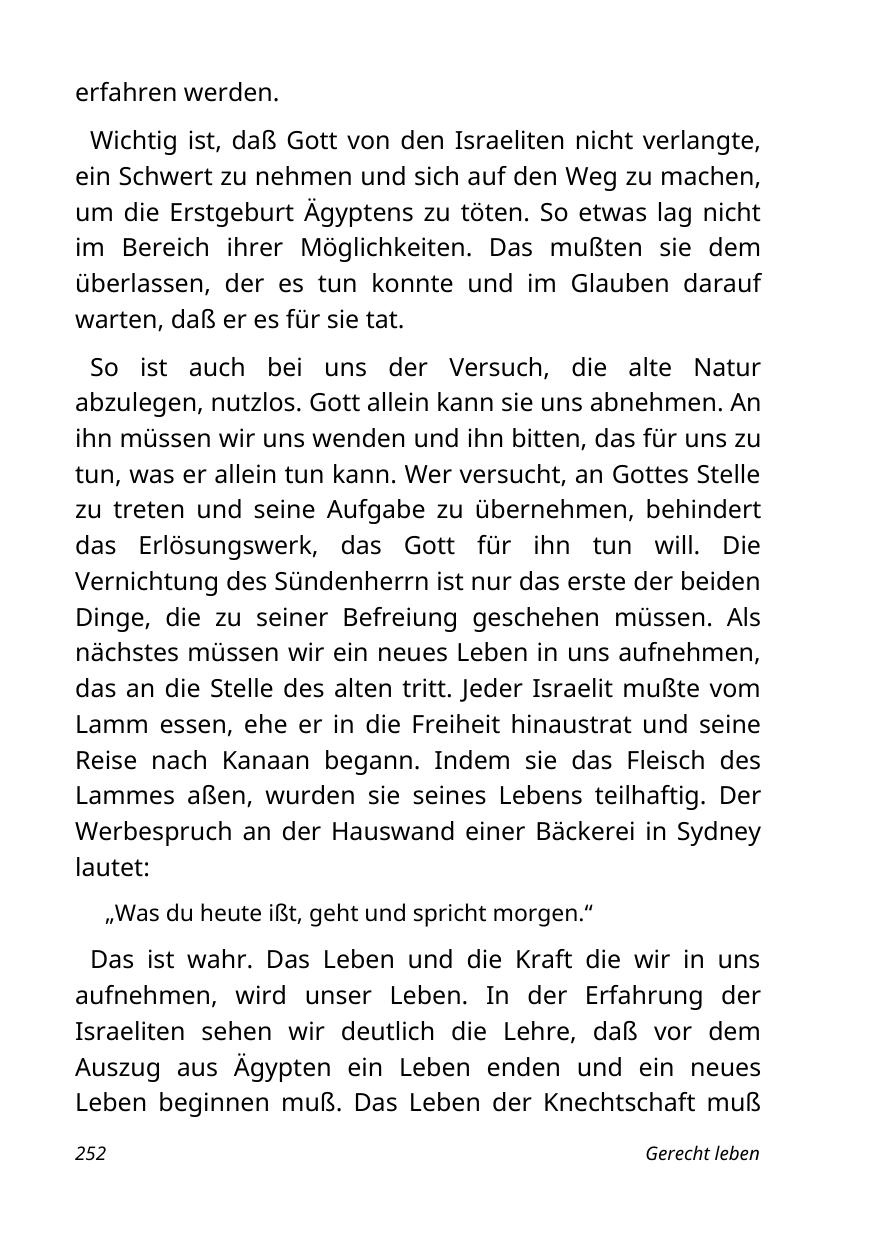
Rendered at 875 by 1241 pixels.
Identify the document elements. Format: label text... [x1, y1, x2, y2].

text Das ist wahr. Das Leben und die Kraft die wir in uns aufnehmen, wird unser Leben. In der Erfahrung der Israeliten sehen wir deutlich die Lehre, daß vor dem Auszug aus Ägypten ein Leben enden und ein neues Leben beginnen muß. Das Leben der Knechtschaft muß [75, 942, 762, 1119]
text So ist auch bei uns der Versuch, die alte Natur abzulegen, nutzlos. Gott allein kann sie uns abnehmen. An ihn müssen wir uns wenden und ihn bitten, das für uns zu tun, was er allein tun kann. Wer versucht, an Gottes Stelle zu treten und seine Aufgabe zu übernehmen, behindert das Erlösungswerk, das Gott für ihn tun will. Die Vernichtung des Sündenherrn ist nur das erste der beiden Dinge, die zu seiner Befreiung geschehen müssen. Als nächstes müssen wir ein neues Leben in uns aufnehmen, das an die Stelle des alten tritt. Jeder Israelit mußte vom Lamm essen, ehe er in die Freiheit hinaustrat und seine Reise nach Kanaan begann. Indem sie das Fleisch des Lammes aßen, wurden sie seines Lebens teilhaftig. Der Werbespruch an der Hauswand einer Bäckerei in Sydney lautet: [75, 349, 762, 883]
text erfahren werden. [75, 75, 762, 109]
text Wichtig ist, daß Gott von den Israeliten nicht verlangte, ein Schwert zu nehmen und sich auf den Weg zu machen, um die Erstgeburt Ägyptens zu töten. So etwas lag nicht im Bereich ihrer Möglichkeiten. Das mußten sie dem überlassen, der es tun konnte und im Glauben darauf warten, daß er es für sie tat. [75, 123, 762, 336]
text „Was du heute ißt, geht und spricht morgen.“ [105, 897, 732, 928]
